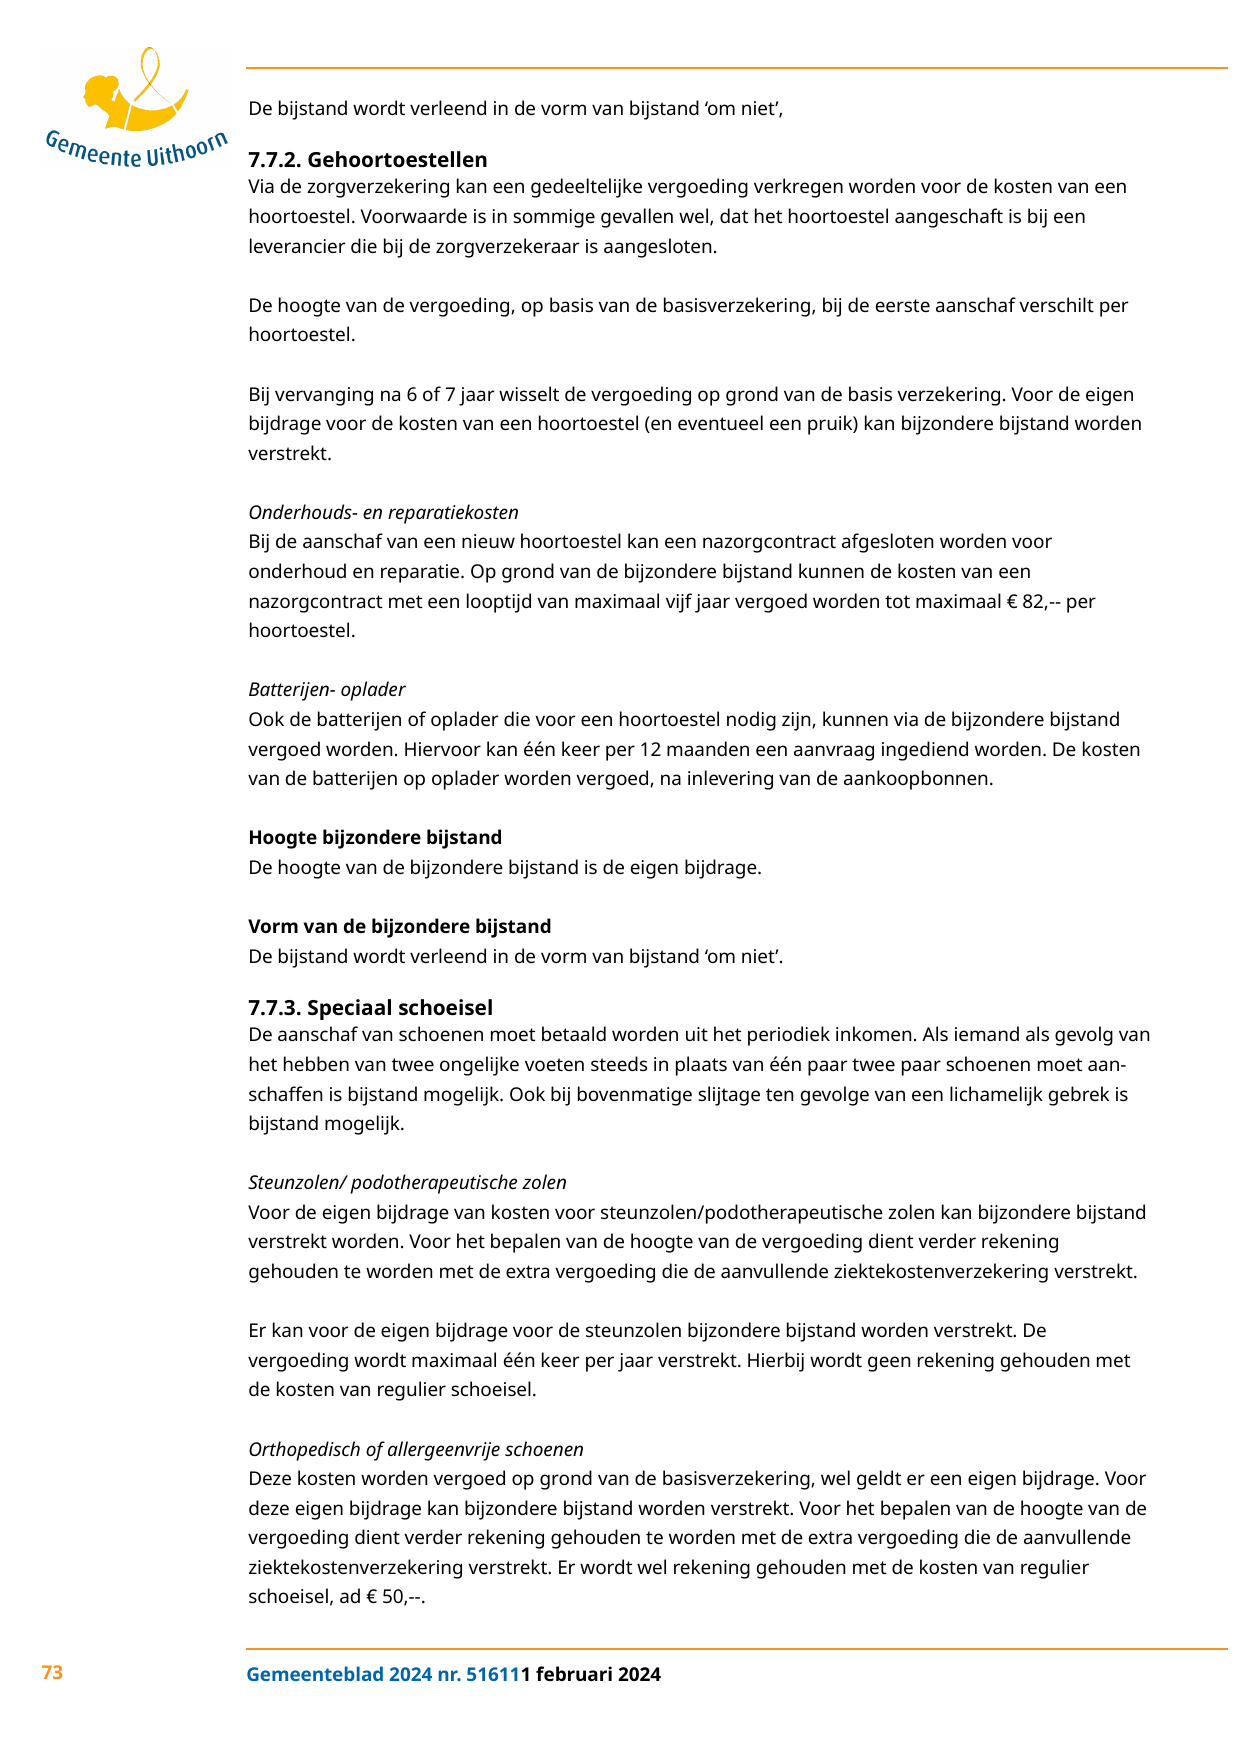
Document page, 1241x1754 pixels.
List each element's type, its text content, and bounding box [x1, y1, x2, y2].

text Vorm van de bijzondere bijstand [248, 913, 1152, 939]
text De bijstand wordt verleend in de vorm van bijstand ‘om niet’, [248, 95, 1152, 121]
picture [41, 47, 231, 172]
text Er kan voor de eigen bijdrage voor de steunzolen bijzondere bijstand worden verstrekt. De vergoeding wordt maximaal één keer per jaar verstrekt. Hierbij wordt geen rekening gehouden met de kosten van regulier schoeisel. [248, 1317, 1152, 1402]
text 7.7.3. Speciaal schoeisel [248, 993, 1152, 1022]
text Orthopedisch of allergeenvrije schoenen [248, 1436, 1152, 1462]
text Bij de aanschaf van een nieuw hoortoestel kan een nazorgcontract afgesloten worden voor onderhoud en reparatie. Op grond van de bijzondere bijstand kunnen de kosten van een nazorgcontract met een looptijd van maximaal vijf jaar vergoed worden tot maximaal € 82,-- per hoortoestel. [248, 529, 1152, 643]
text De bijstand wordt verleend in de vorm van bijstand ‘om niet’. [248, 943, 1152, 968]
text Via de zorgverzekering kan een gedeeltelijke vergoeding verkregen worden voor de kosten van een hoortoestel. Voorwaarde is in sommige gevallen wel, dat het hoortoestel aangeschaft is bij een leverancier die bij de zorgverzekeraar is aangesloten. [248, 174, 1152, 258]
text Hoogte bijzondere bijstand [248, 824, 1152, 850]
text Batterijen- oplader [248, 677, 1152, 702]
text Voor de eigen bijdrage van kosten voor steunzolen/podotherapeutische zolen kan bijzondere bijstand verstrekt worden. Voor het bepalen van de hoogte van de vergoeding dient verder rekening gehouden te worden met de extra vergoeding die de aanvullende ziektekostenverzekering verstrekt. [248, 1199, 1152, 1284]
text Steunzolen/ podotherapeutische zolen [248, 1169, 1152, 1195]
text Deze kosten worden vergoed op grond van de basisverzekering, wel geldt er een eigen bijdrage. Voor deze eigen bijdrage kan bijzondere bijstand worden verstrekt. Voor het bepalen van de hoogte van de vergoeding dient verder rekening gehouden te worden met de extra vergoeding die de aanvullende ziektekostenverzekering verstrekt. Er wordt wel rekening gehouden met de kosten van regulier schoeisel, ad € 50,--. [248, 1465, 1152, 1609]
text De hoogte van de bijzondere bijstand is de eigen bijdrage. [248, 854, 1152, 880]
text Ook de batterijen of oplader die voor een hoortoestel nodig zijn, kunnen via de bijzondere bijstand vergoed worden. Hiervoor kan één keer per 12 maanden een aanvraag ingediend worden. De kosten van de batterijen op oplader worden vergoed, na inlevering van de aankoopbonnen. [248, 706, 1152, 791]
text Bij vervanging na 6 of 7 jaar wisselt de vergoeding op grond van de basis verzekering. Voor de eigen bijdrage voor de kosten van een hoortoestel (en eventueel een pruik) kan bijzondere bijstand worden verstrekt. [248, 381, 1152, 466]
text De aanschaf van schoenen moet betaald worden uit het periodiek inkomen. Als iemand als gevolg van het hebben van twee ongelijke voeten steeds in plaats van één paar twee paar schoenen moet aan- schaffen is bijstand mogelijk. Ook bij bovenmatige slijtage ten gevolge van een lichamelijk gebrek is bijstand mogelijk. [248, 1022, 1152, 1136]
text 7.7.2. Gehoortoestellen [248, 145, 1152, 174]
text Onderhouds- en reparatiekosten [248, 499, 1152, 525]
text De hoogte van de vergoeding, op basis van de basisverzekering, bij de eerste aanschaf verschilt per hoortoestel. [248, 292, 1152, 347]
